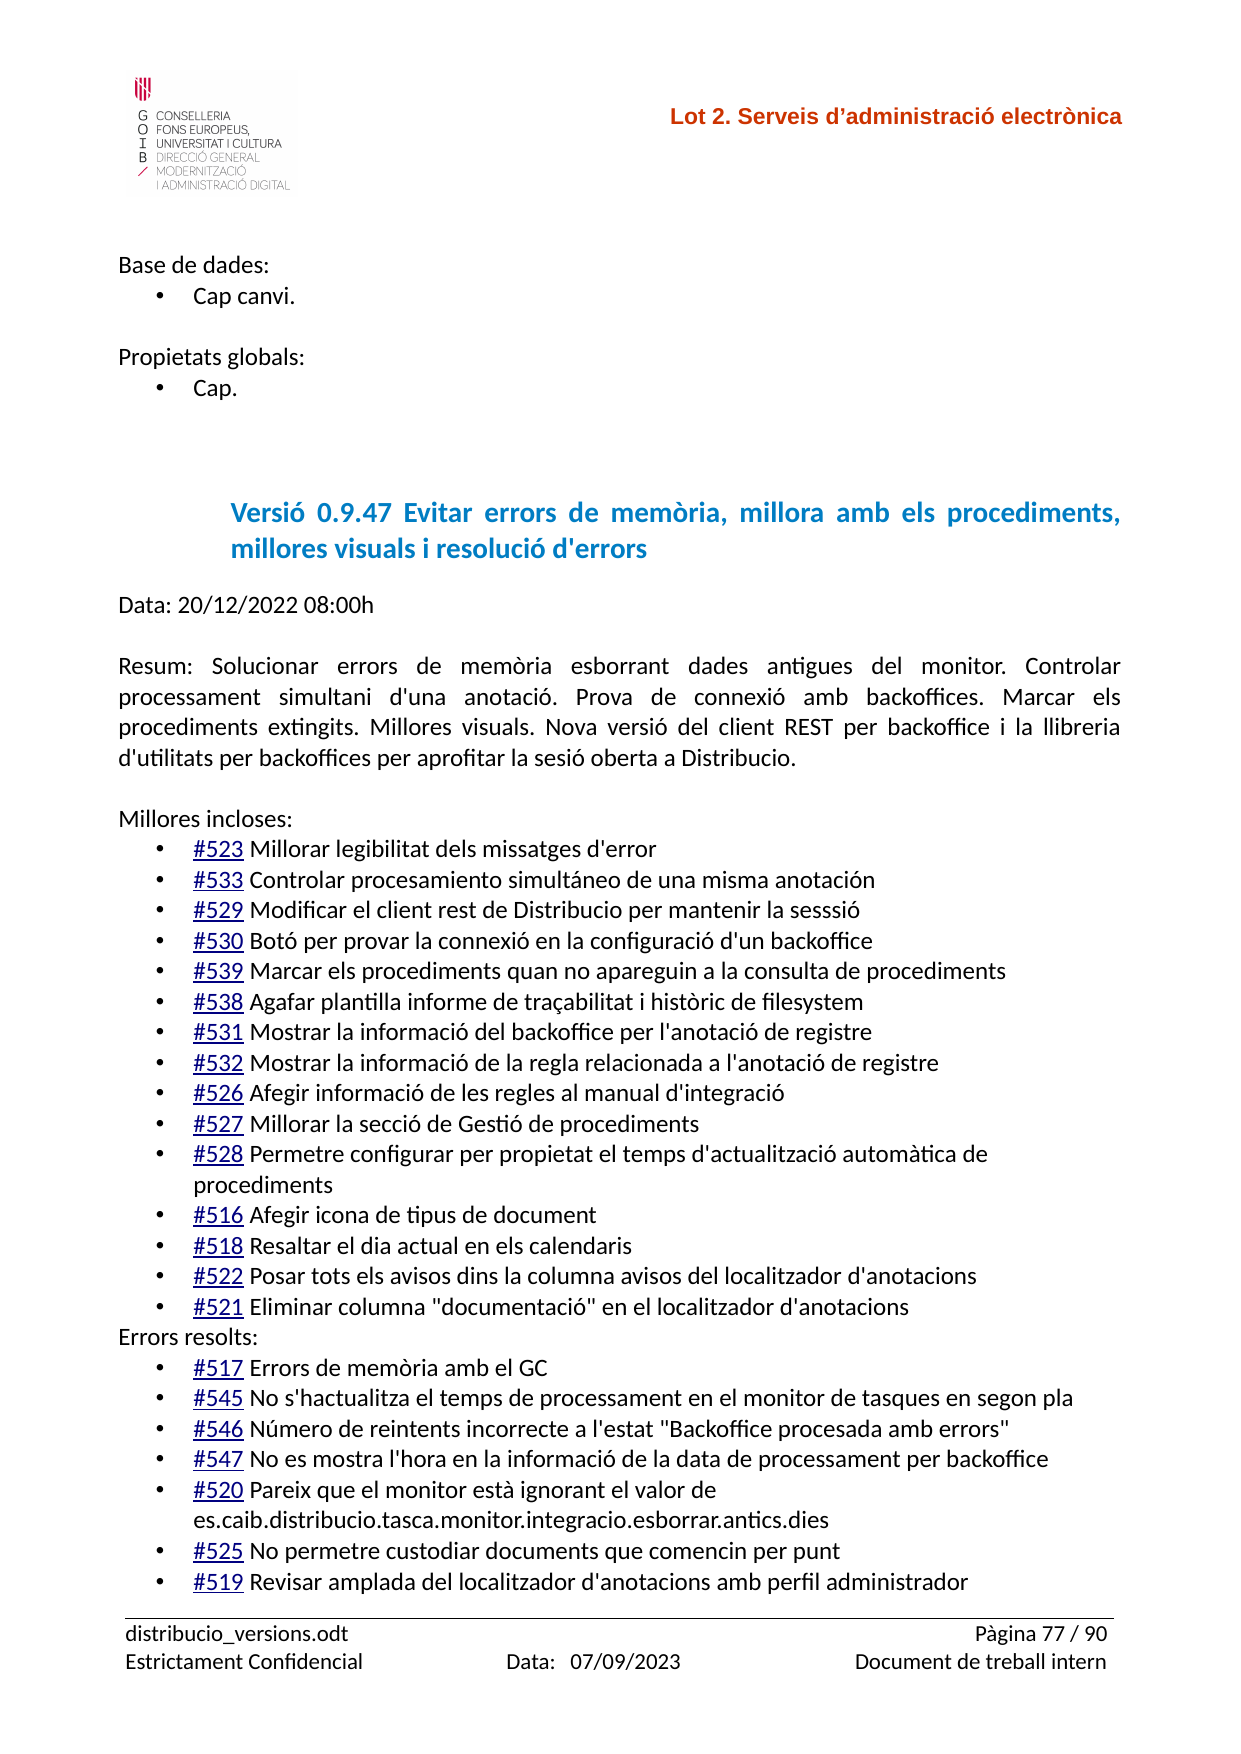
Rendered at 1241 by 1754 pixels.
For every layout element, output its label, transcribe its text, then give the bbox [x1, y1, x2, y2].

list #523 Millorar legibilitat dels missatges d'error [156, 833, 1122, 864]
list #546 Número de reintents incorrecte a l'estat "Backoffice procesada amb errors" [156, 1413, 1122, 1444]
list Cap canvi. [156, 280, 1122, 311]
text Errors resolts: [118, 1322, 1122, 1352]
list #516 Afegir icona de tipus de document [156, 1199, 1122, 1230]
list #522 Posar tots els avisos dins la columna avisos del localitzador d'anotacions [156, 1261, 1122, 1291]
list #525 No permetre custodiar documents que comencin per punt [156, 1535, 1122, 1566]
text Base de dades: [118, 250, 1122, 280]
list #528 Permetre configurar per propietat el temps d'actualització automàtica de procediments [156, 1138, 1122, 1199]
list #533 Controlar procesamiento simultáneo de una misma anotación [156, 864, 1122, 894]
list #517 Errors de memòria amb el GC [156, 1352, 1122, 1383]
list #538 Agafar plantilla informe de traçabilitat i històric de filesystem [156, 986, 1122, 1016]
list #547 No es mostra l'hora en la informació de la data de processament per backoffice [156, 1444, 1122, 1474]
list #532 Mostrar la informació de la regla relacionada a l'anotació de registre [156, 1047, 1122, 1077]
list #529 Modificar el client rest de Distribucio per mantenir la sesssió [156, 894, 1122, 925]
list #545 No s'hactualitza el temps de processament en el monitor de tasques en segon pla [156, 1383, 1122, 1413]
list #539 Marcar els procediments quan no apareguin a la consulta de procediments [156, 955, 1122, 986]
list #526 Afegir informació de les regles al manual d'integració [156, 1077, 1122, 1108]
text Resum: Solucionar errors de memòria esborrant dades antigues del monitor. Controlar processament simultani d'una anotació. Prova de connexió amb backoffices. Marcar els procediments extingits. Millores visuals. Nova versió del client REST per backoffice i la llibreria d'utilitats per backoffices per aprofitar la sesió oberta a Distribucio. [118, 650, 1122, 772]
list #520 Pareix que el monitor està ignorant el valor de es.caib.distribucio.tasca.monitor.integracio.esborrar.antics.dies [156, 1474, 1122, 1535]
list #530 Botó per provar la connexió en la configuració d'un backoffice [156, 925, 1122, 955]
text Data: 20/12/2022 08:00h [118, 589, 1122, 619]
subtitle Versió 0.9.47 Evitar errors de memòria, millora amb els procediments, millores visuals i resolució d'errors [153, 494, 1122, 565]
list #531 Mostrar la informació del backoffice per l'anotació de registre [156, 1016, 1122, 1047]
list #519 Revisar amplada del localitzador d'anotacions amb perfil administrador [156, 1566, 1122, 1596]
list Cap. [156, 372, 1122, 402]
list #527 Millorar la secció de Gestió de procediments [156, 1108, 1122, 1138]
list #518 Resaltar el dia actual en els calendaris [156, 1230, 1122, 1261]
picture [126, 70, 299, 197]
text Propietats globals: [118, 341, 1122, 372]
text Millores incloses: [118, 803, 1122, 833]
list #521 Eliminar columna "documentació" en el localitzador d'anotacions [156, 1291, 1122, 1322]
